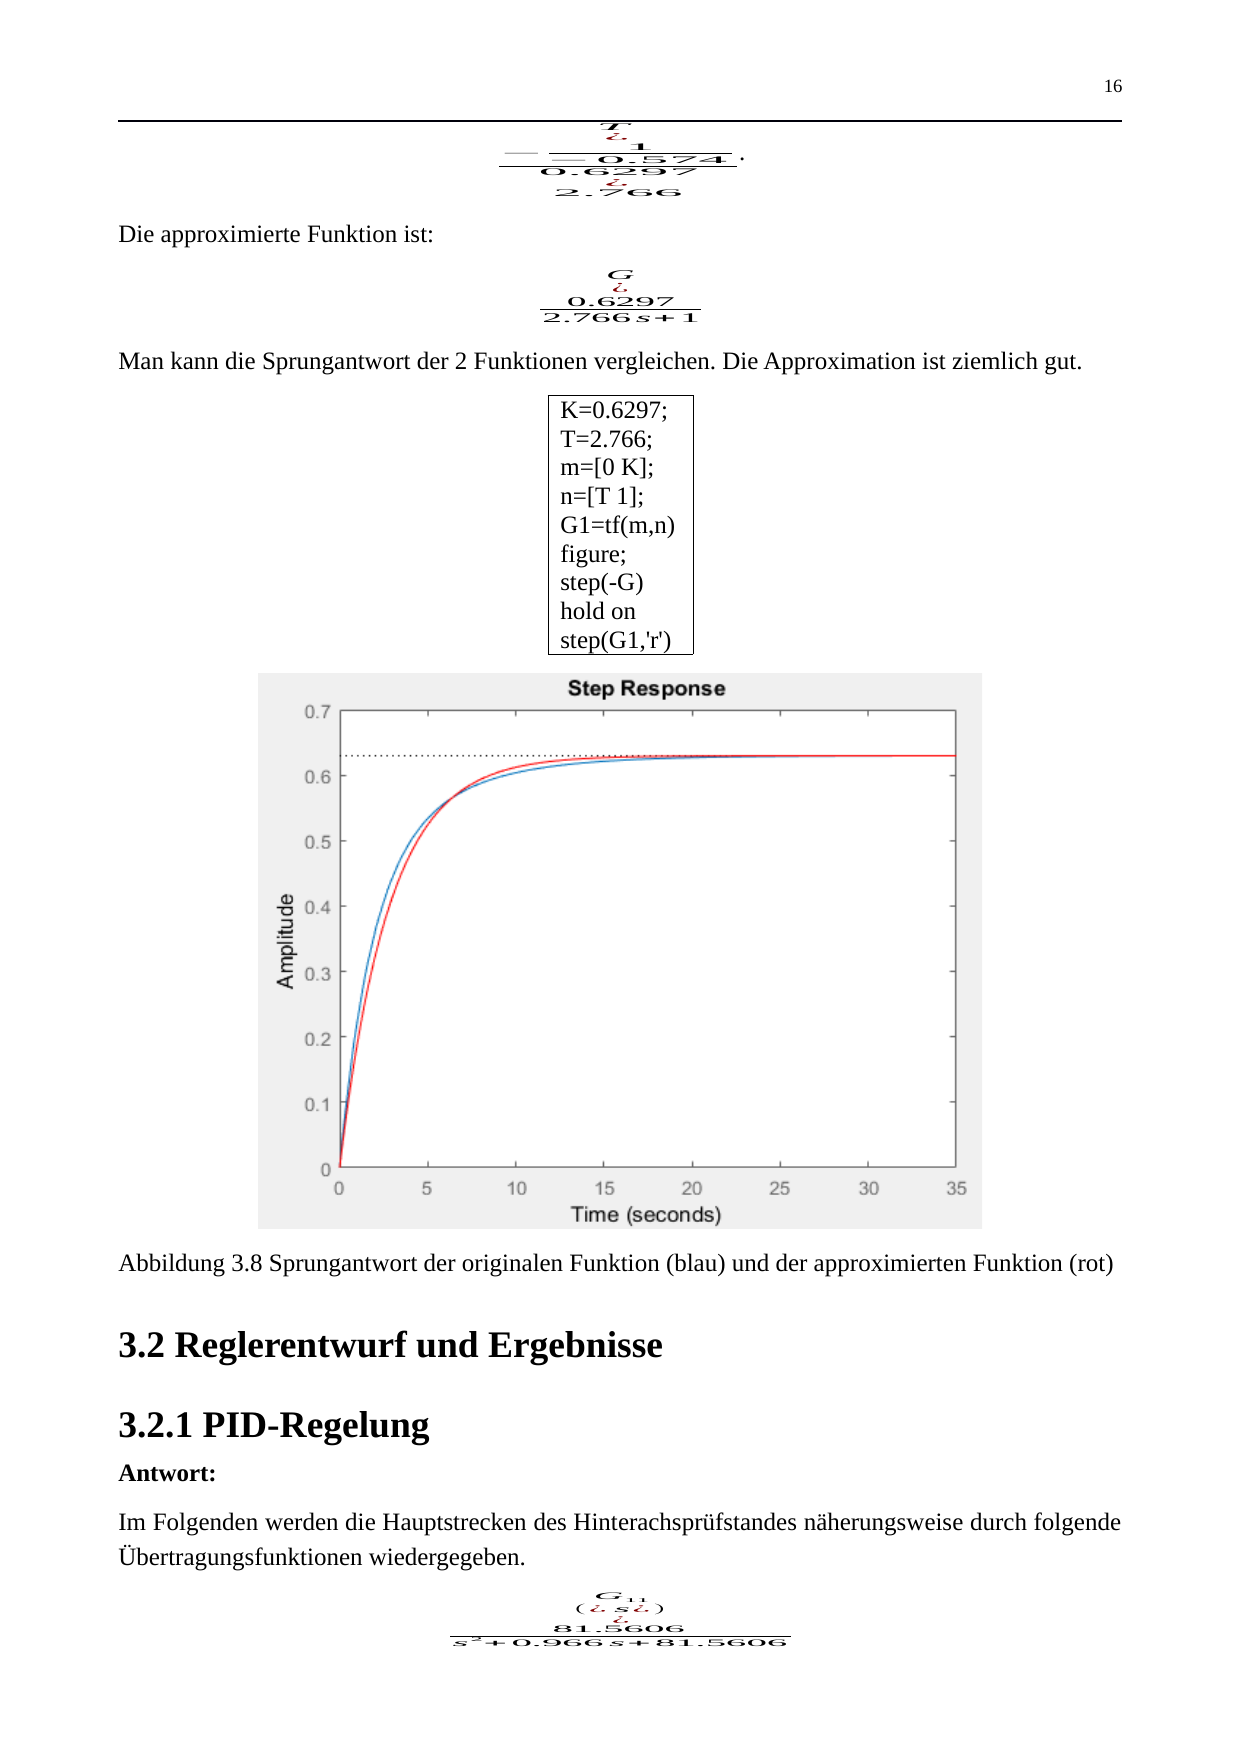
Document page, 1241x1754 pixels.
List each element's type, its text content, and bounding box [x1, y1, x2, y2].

text step(G1,'r') [549, 625, 693, 654]
text step(-G) [549, 567, 693, 596]
text G1=tf(m,n) [549, 510, 693, 539]
text hold on [549, 596, 693, 625]
text m=[0 K]; [549, 452, 693, 481]
text Antwort: [118, 1458, 1122, 1487]
text figure; [549, 539, 693, 567]
text . [118, 122, 1122, 198]
text n=[T 1]; [549, 481, 693, 510]
text Im Folgenden werden die Hauptstrecken des Hinterachsprüfstandes näherungsweise durch folgende Übertragungsfunktionen wiedergegeben. [118, 1507, 1122, 1571]
text Die approximierte Funktion ist: [118, 219, 1122, 247]
text 3.2 Reglerentwurf und Ergebnisse [118, 1322, 1122, 1365]
text T=2.766; [549, 424, 693, 452]
text Man kann die Sprungantwort der 2 Funktionen vergleichen. Die Approximation ist ziemlich gut. [118, 346, 1122, 374]
text K=0.6297; [549, 396, 693, 424]
text Abbildung 3.8 Sprungantwort der originalen Funktion (blau) und der approximierten Funktion (rot) [118, 1248, 1122, 1277]
text 3.2.1 PID-Regelung [118, 1403, 1122, 1446]
